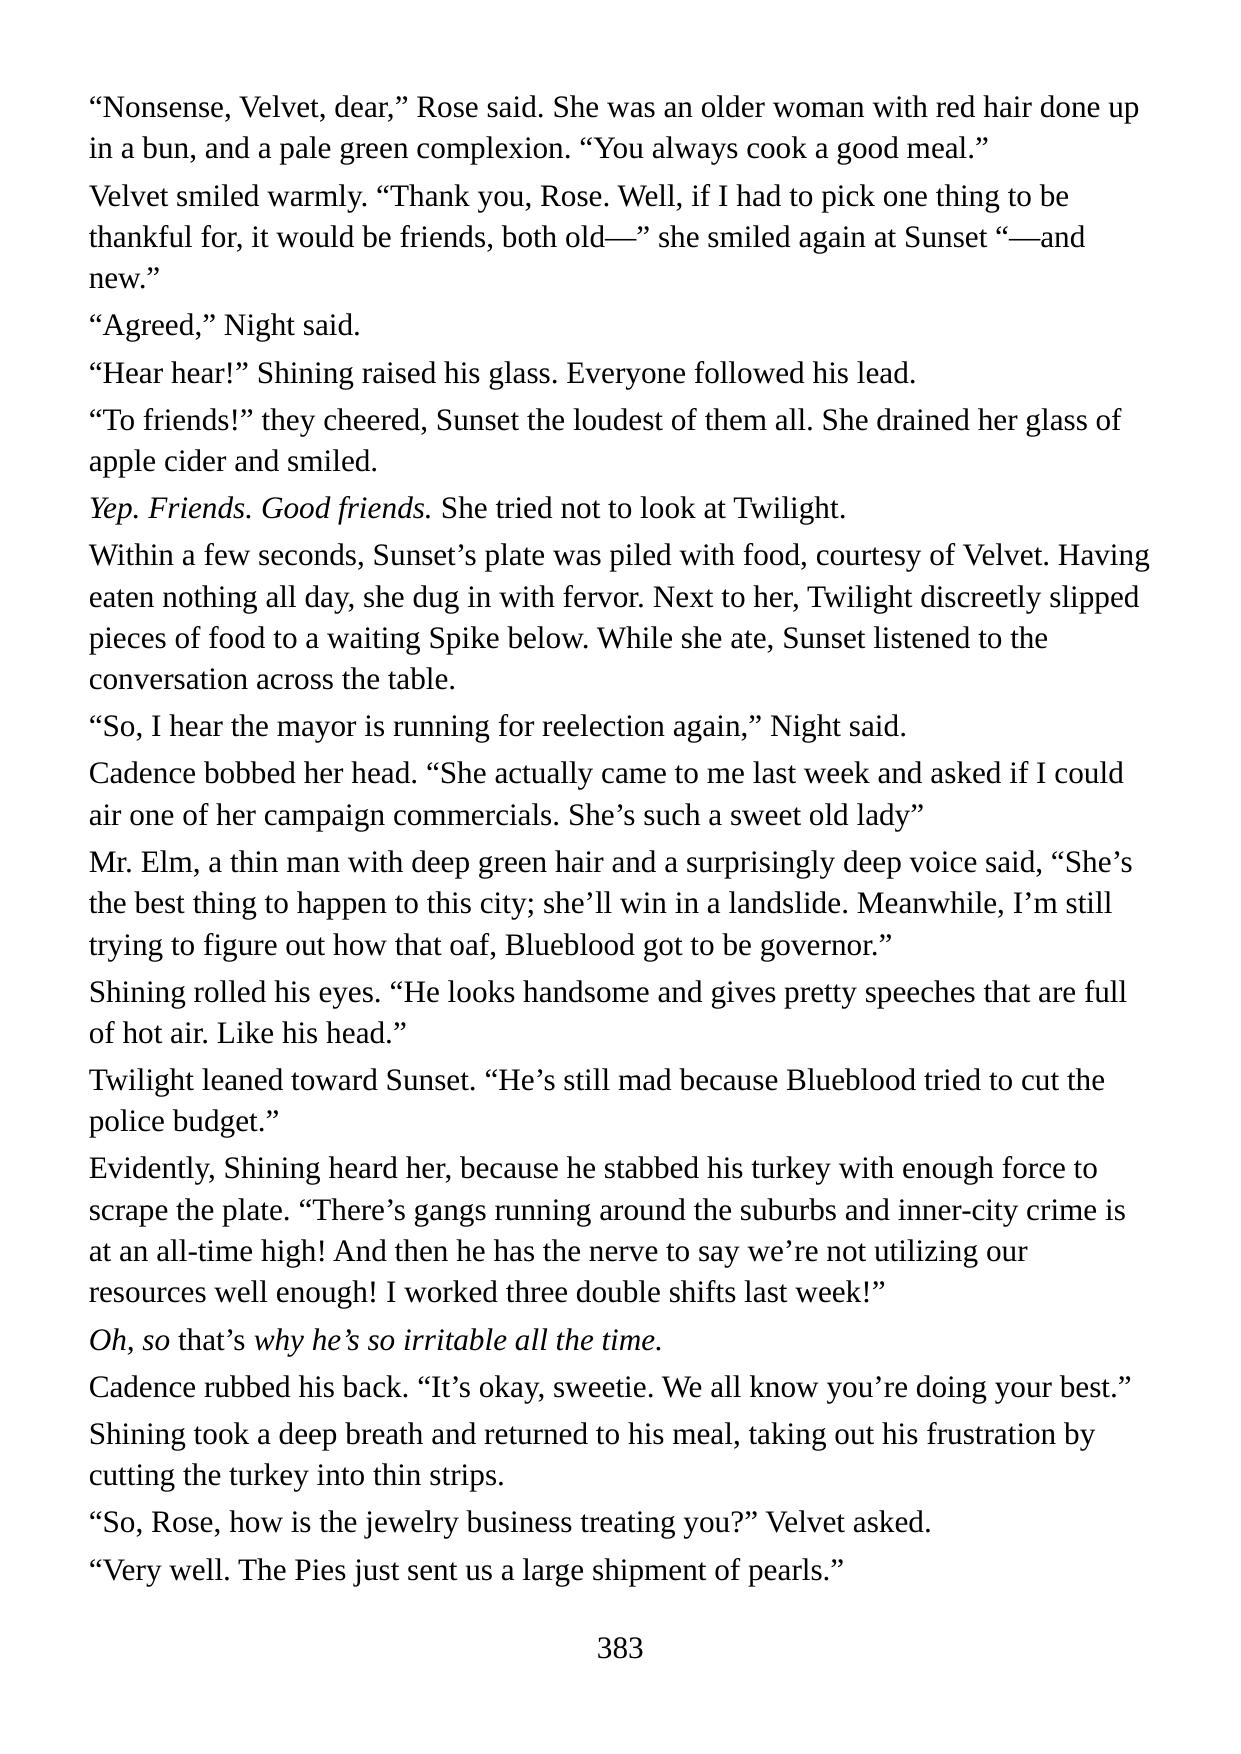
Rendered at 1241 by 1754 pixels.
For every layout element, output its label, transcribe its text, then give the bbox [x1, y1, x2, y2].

text “Very well. The Pies just sent us a large shipment of pearls.” [88, 1551, 1152, 1587]
text “So, I hear the mayor is running for reelection again,” Night said. [88, 708, 1152, 743]
text “To friends!” they cheered, Sunset the loudest of them all. She drained her glass of apple cider and smiled. [88, 401, 1152, 478]
text Shining took a deep breath and returned to his meal, taking out his frustration by cutting the turkey into thin strips. [88, 1415, 1152, 1492]
text “Nonsense, Velvet, dear,” Rose said. She was an older woman with red hair done up in a bun, and a pale green complexion. “You always cook a good meal.” [88, 88, 1152, 166]
text “So, Rose, how is the jewelry business treating you?” Velvet asked. [88, 1503, 1152, 1539]
text Twilight leaned toward Sunset. “He’s still mad because Blueblood tried to cut the police budget.” [88, 1061, 1152, 1138]
text Cadence bobbed her head. “She actually came to me last week and asked if I could air one of her campaign commercials. She’s such a sweet old lady” [88, 755, 1152, 832]
text Velvet smiled warmly. “Thank you, Rose. Well, if I had to pick one thing to be thankful for, it would be friends, both old—” she smiled again at Sunset “—and new.” [88, 177, 1152, 295]
text Within a few seconds, Sunset’s plate was piled with food, courtesy of Velvet. Having eaten nothing all day, she dug in with fervor. Next to her, Twilight discreetly slipped pieces of food to a waiting Spike below. While she ate, Sunset listened to the conversation across the table. [88, 537, 1152, 696]
text Cadence rubbed his back. “It’s okay, sweetie. We all know you’re doing your best.” [88, 1368, 1152, 1404]
text “Hear hear!” Shining raised his glass. Everyone followed his lead. [88, 354, 1152, 390]
text “Agreed,” Night said. [88, 307, 1152, 343]
text Oh, so that’s why he’s so irritable all the time. [88, 1321, 1152, 1357]
text Mr. Elm, a thin man with deep green hair and a surprisingly deep voice said, “She’s the best thing to happen to this city; she’ll win in a landslide. Meanwhile, I’m still trying to figure out how that oaf, Blueblood got to be governor.” [88, 843, 1152, 962]
text Shining rolled his eyes. “He looks handsome and gives pretty speeches that are full of hot air. Like his head.” [88, 973, 1152, 1050]
text Evidently, Shining heard her, because he stabbed his turkey with enough force to scrape the plate. “There’s gangs running around the suburbs and inner-city crime is at an all-time high! And then he has the nerve to say we’re not utilizing our resources well enough! I worked three double shifts last week!” [88, 1150, 1152, 1309]
text Yep. Friends. Good friends. She tried not to look at Twilight. [88, 489, 1152, 525]
